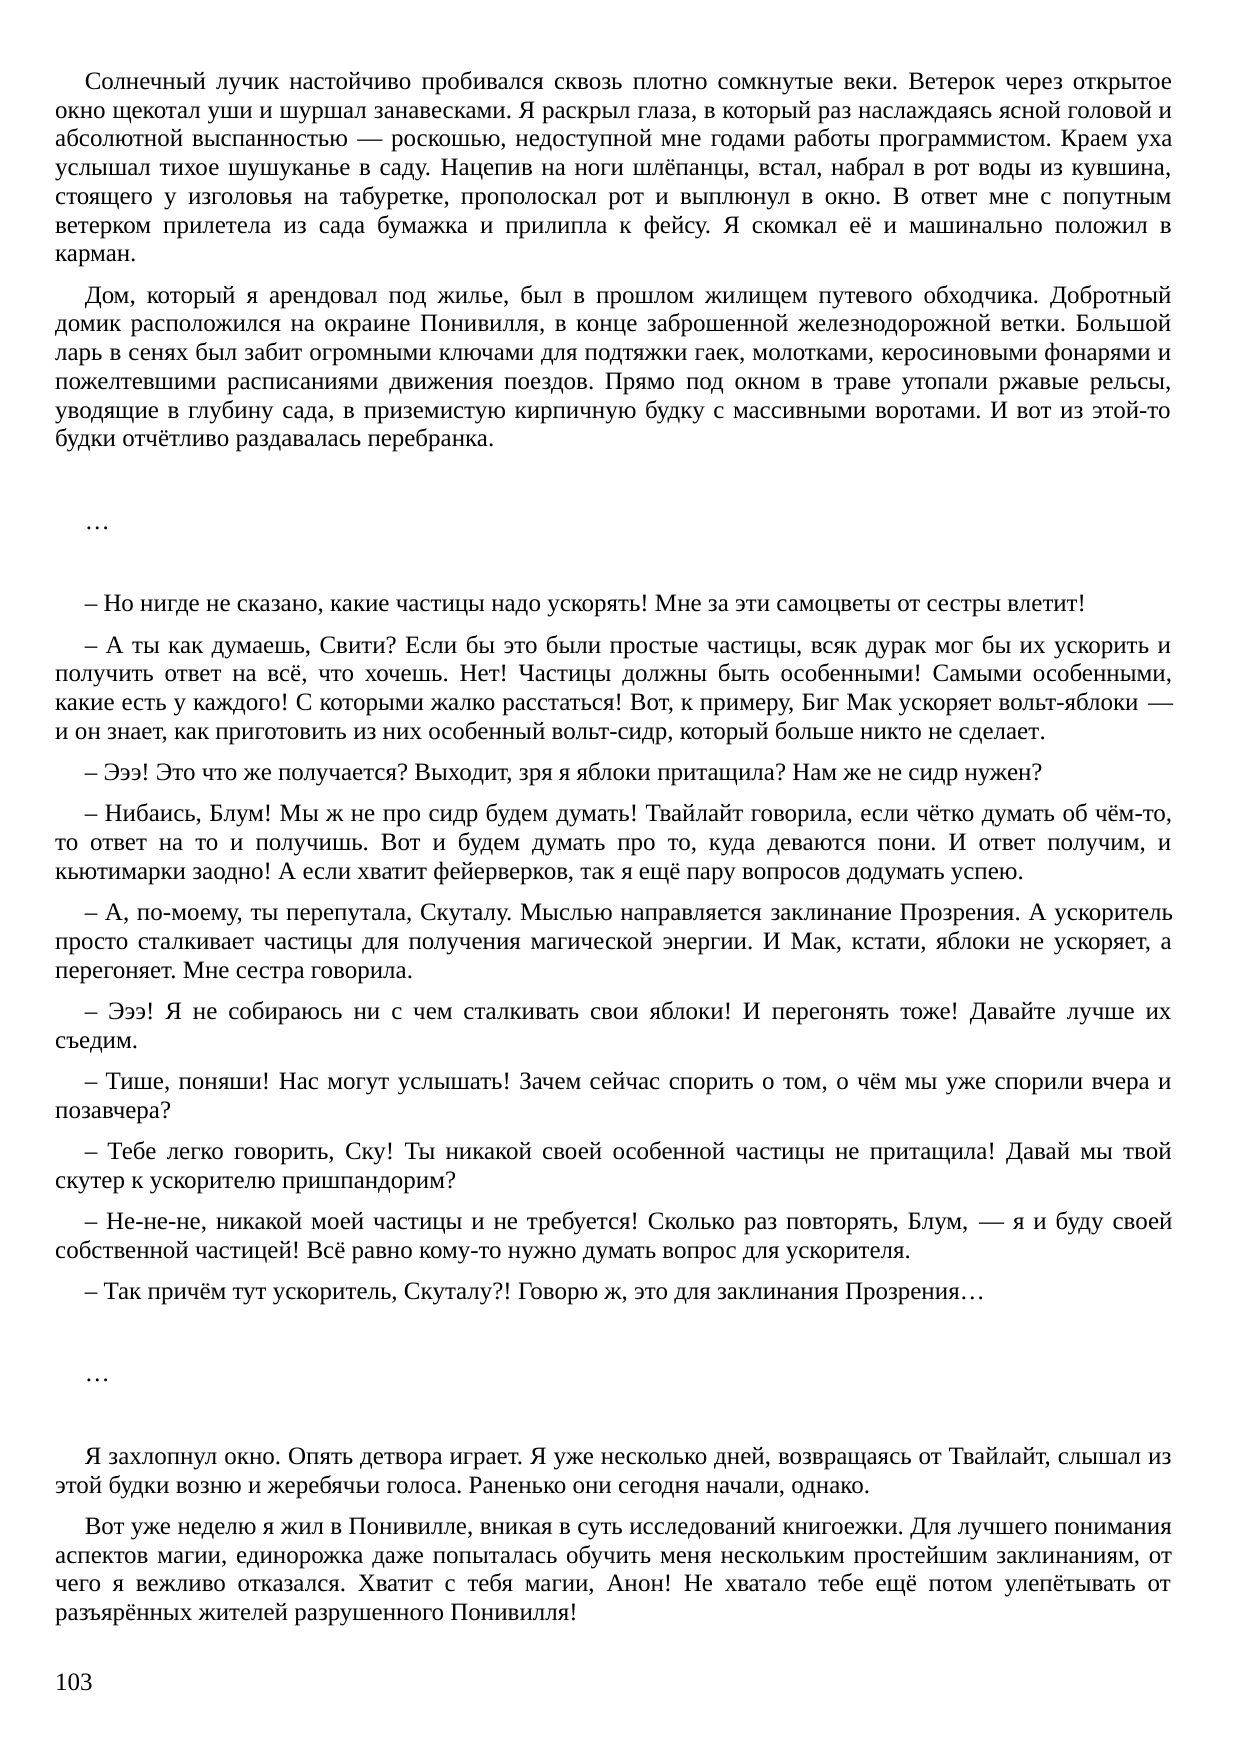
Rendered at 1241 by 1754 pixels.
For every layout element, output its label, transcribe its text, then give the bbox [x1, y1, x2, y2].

text – Тебе легко говорить, Ску! Ты никакой своей особенной частицы не притащила! Давай мы твой скутер к ускорителю пришпандорим? [55, 1136, 1173, 1193]
text – Нибаись, Блум! Мы ж не про сидр будем думать! Твайлайт говорила, если чётко думать об чём-то, то ответ на то и получишь. Вот и будем думать про то, куда деваются пони. И ответ получим, и кьютимарки заодно! А если хватит фейерверков, так я ещё пару вопросов додумать успею. [55, 798, 1173, 885]
text … [55, 1358, 1173, 1387]
text Вот уже неделю я жил в Понивилле, вникая в суть исследований книгоежки. Для лучшего понимания аспектов магии, единорожка даже попыталась обучить меня нескольким простейшим заклинаниям, от чего я вежливо отказался. Хватит с тебя магии, Анон! Не хватало тебе ещё потом улепётывать от разъярённых жителей разрушенного Понивилля! [55, 1511, 1173, 1626]
text – Тише, поняши! Нас могут услышать! Зачем сейчас спорить о том, о чём мы уже спорили вчера и позавчера? [55, 1066, 1173, 1123]
text Дом, который я арендовал под жилье, был в прошлом жилищем путевого обходчика. Добротный домик расположился на окраине Понивилля, в конце заброшенной железнодорожной ветки. Большой ларь в сенях был забит огромными ключами для подтяжки гаек, молотками, керосиновыми фонарями и пожелтевшими расписаниями движения поездов. Прямо под окном в траве утопали ржавые рельсы, уводящие в глубину сада, в приземистую кирпичную будку с массивными воротами. И вот из этой-то будки отчётливо раздавалась перебранка. [55, 280, 1173, 452]
text – А, по-моему, ты перепутала, Скуталу. Мыслью направляется заклинание Прозрения. А ускоритель просто сталкивает частицы для получения магической энергии. И Мак, кстати, яблоки не ускоряет, а перегоняет. Мне сестра говорила. [55, 897, 1173, 983]
text Солнечный лучик настойчиво пробивался сквозь плотно сомкнутые веки. Ветерок через открытое окно щекотал уши и шуршал занавесками. Я раскрыл глаза, в который раз наслаждаясь ясной головой и абсолютной выспанностью — роскошью, недоступной мне годами работы программистом. Краем уха услышал тихое шушуканье в саду. Нацепив на ноги шлёпанцы, встал, набрал в рот воды из кувшина, стоящего у изголовья на табуретке, прополоскал рот и выплюнул в окно. В ответ мне с попутным ветерком прилетела из сада бумажка и прилипла к фейсу. Я скомкал её и машинально положил в карман. [55, 66, 1173, 267]
text – Так причём тут ускоритель, Скуталу?! Говорю ж, это для заклинания Прозрения… [55, 1276, 1173, 1305]
text – Эээ! Я не собираюсь ни с чем сталкивать свои яблоки! И перегонять тоже! Давайте лучше их съедим. [55, 996, 1173, 1053]
text … [55, 506, 1173, 535]
text – Эээ! Это что же получается? Выходит, зря я яблоки притащила? Нам же не сидр нужен? [55, 757, 1173, 786]
text Я захлопнул окно. Опять детвора играет. Я уже несколько дней, возвращаясь от Твайлайт, слышал из этой будки возню и жеребячьи голоса. Раненько они сегодня начали, однако. [55, 1441, 1173, 1498]
text – Но нигде не сказано, какие частицы надо ускорять! Мне за эти самоцветы от сестры влетит! [55, 588, 1173, 617]
text – Не-не-не, никакой моей частицы и не требуется! Сколько раз повторять, Блум, — я и буду своей собственной частицей! Всё равно кому-то нужно думать вопрос для ускорителя. [55, 1206, 1173, 1263]
text – А ты как думаешь, Свити? Если бы это были простые частицы, всяк дурак мог бы их ускорить и получить ответ на всё, что хочешь. Нет! Частицы должны быть особенными! Самыми особенными, какие есть у каждого! С которыми жалко расстаться! Вот, к примеру, Биг Мак ускоряет вольт-яблоки — и он знает, как приготовить из них особенный вольт-сидр, который больше никто не сделает. [55, 630, 1173, 745]
